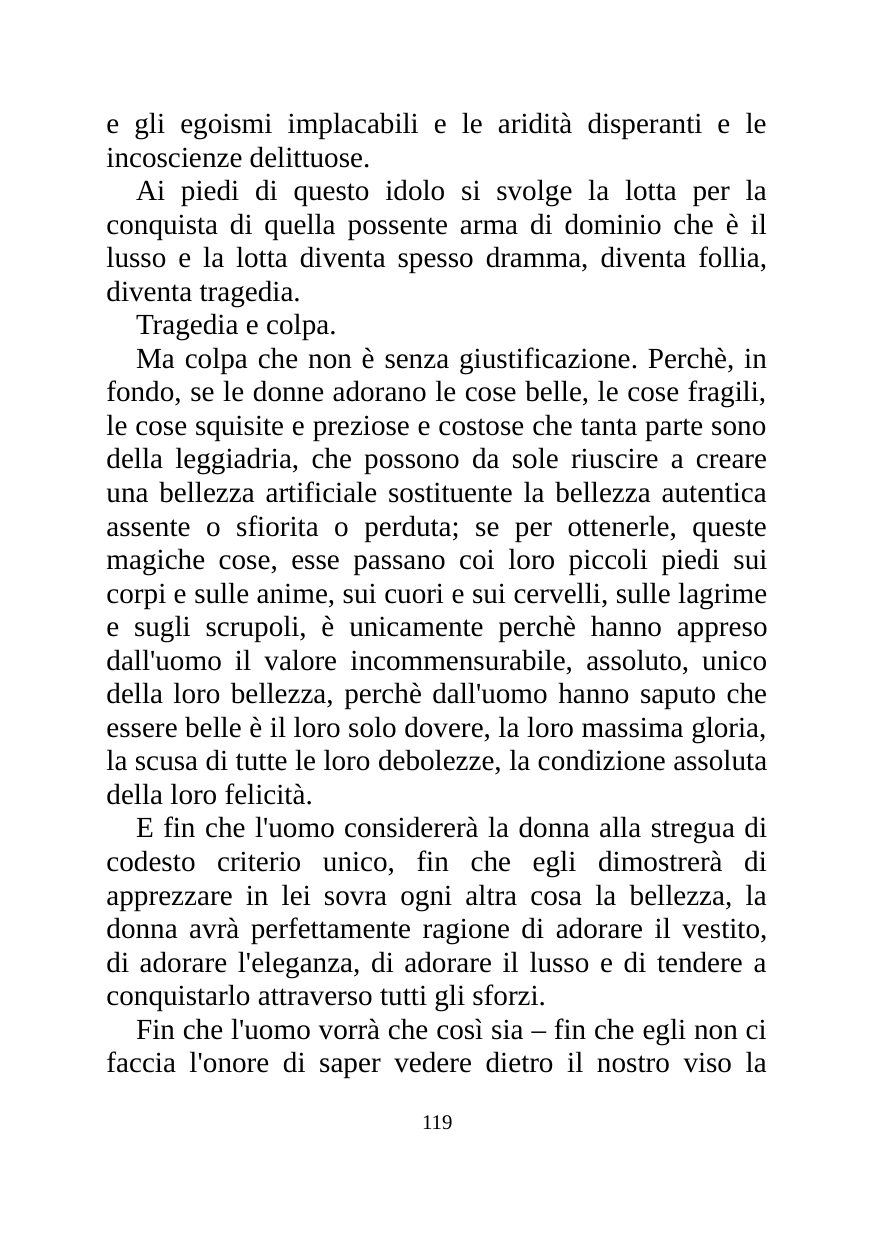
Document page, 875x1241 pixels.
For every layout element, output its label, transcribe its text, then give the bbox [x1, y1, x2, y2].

text Tragedia e colpa. [106, 307, 768, 341]
text Ai piedi di questo idolo si svolge la lotta per la conquista di quella possente arma di dominio che è il lusso e la lotta diventa spesso dramma, diventa follia, diventa tragedia. [106, 173, 768, 307]
text e gli egoismi implacabili e le aridità disperanti e le incoscienze delittuose. [106, 106, 768, 173]
text Ma colpa che non è senza giustificazione. Perchè, in fondo, se le donne adorano le cose belle, le cose fragili, le cose squisite e preziose e costose che tanta parte sono della leggiadria, che possono da sole riuscire a creare una bellezza artificiale sostituente la bellezza autentica assente o sfiorita o perduta; se per ottenerle, queste magiche cose, esse passano coi loro piccoli piedi sui corpi e sulle anime, sui cuori e sui cervelli, sulle lagrime e sugli scrupoli, è unicamente perchè hanno appreso dall'uomo il valore incommensurabile, assoluto, unico della loro bellezza, perchè dall'uomo hanno saputo che essere belle è il loro solo dovere, la loro massima gloria, la scusa di tutte le loro debolezze, la condizione assoluta della loro felicità. [106, 341, 768, 811]
text E fin che l'uomo considererà la donna alla stregua di codesto criterio unico, fin che egli dimostrerà di apprezzare in lei sovra ogni altra cosa la bellezza, la donna avrà perfettamente ragione di adorare il vestito, di adorare l'eleganza, di adorare il lusso e di tendere a conquistarlo attraverso tutti gli sforzi. [106, 811, 768, 1012]
text Fin che l'uomo vorrà che così sia – fin che egli non ci faccia l'onore di saper vedere dietro il nostro viso la [106, 1012, 768, 1079]
